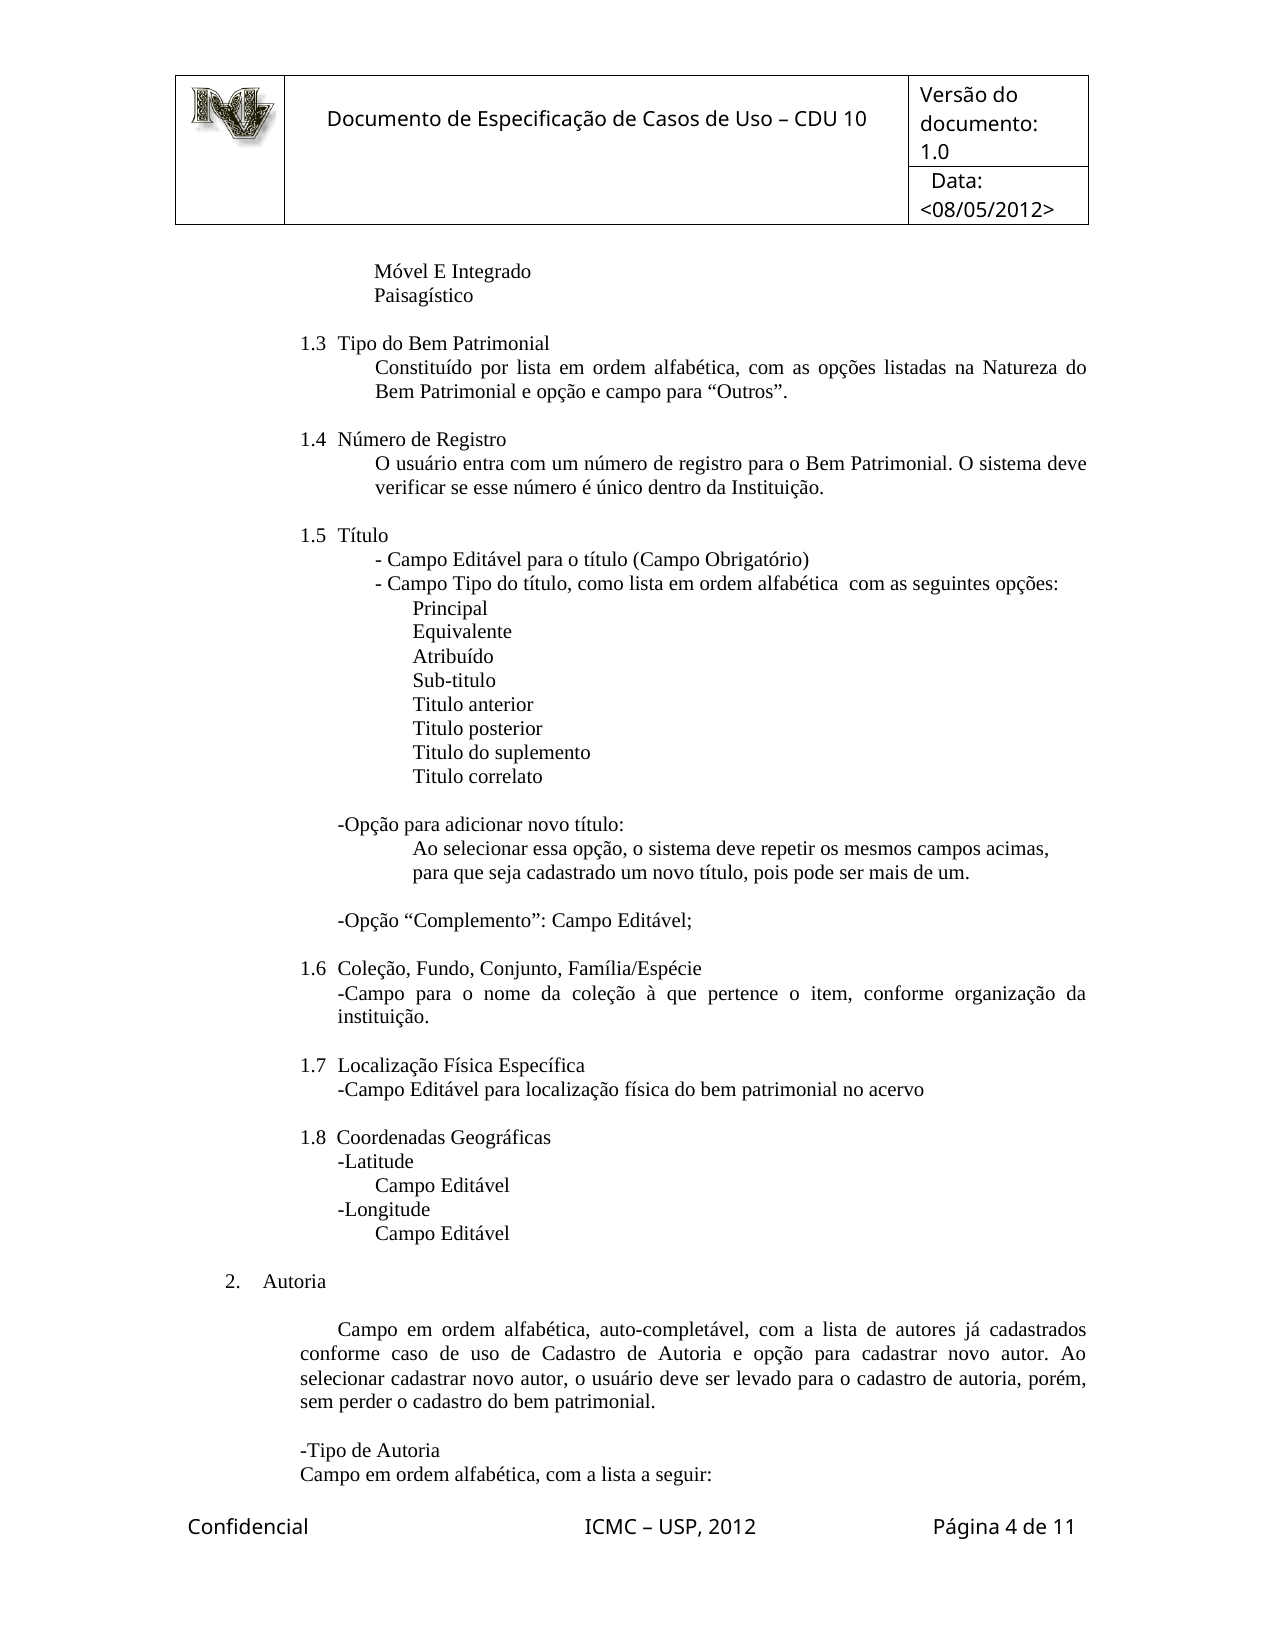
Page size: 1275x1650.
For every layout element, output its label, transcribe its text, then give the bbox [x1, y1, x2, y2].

picture [186, 76, 277, 151]
list -Latitude [300, 1149, 1087, 1173]
list Campo Editável [337, 1221, 1087, 1245]
text -Opção para adicionar novo título: [187, 812, 1087, 836]
list -Longitude [300, 1197, 1087, 1221]
text Móvel E Integrado [187, 258, 1087, 283]
text Equivalente [187, 619, 1087, 643]
text Sub-titulo [187, 668, 1087, 692]
list Constituído por lista em ordem alfabética, com as opções listadas na Natureza do Bem Patrimonial e opção e campo para “Outros”. [337, 355, 1087, 403]
list -Campo Editável para localização física do bem patrimonial no acervo [300, 1077, 1087, 1101]
list -Campo para o nome da coleção à que pertence o item, conforme organização da instituição. [300, 980, 1087, 1028]
text Ao selecionar essa opção, o sistema deve repetir os mesmos campos acimas, para que seja cadastrado um novo título, pois pode ser mais de um. [300, 836, 1087, 884]
list 1.6 Coleção, Fundo, Conjunto, Família/Espécie [262, 956, 1087, 980]
list O usuário entra com um número de registro para o Bem Patrimonial. O sistema deve verificar se esse número é único dentro da Instituição. [337, 451, 1087, 499]
list 1.5 Título [262, 523, 1087, 547]
text Atribuído [187, 643, 1087, 668]
list - Campo Editável para o título (Campo Obrigatório) [337, 547, 1087, 571]
text Titulo correlato [187, 764, 1087, 788]
text Titulo do suplemento [187, 740, 1087, 764]
list Campo Editável [337, 1173, 1087, 1197]
list Autoria [225, 1269, 1087, 1293]
list 1.7 Localização Física Específica [262, 1053, 1087, 1077]
list Principal [375, 595, 1087, 619]
text -Tipo de Autoria [300, 1438, 1087, 1462]
list 1.8 Coordenadas Geográficas [262, 1125, 1087, 1149]
text Titulo posterior [187, 716, 1087, 740]
text Paisagístico [187, 283, 1087, 307]
text Campo em ordem alfabética, com a lista a seguir: [300, 1462, 1087, 1486]
text Titulo anterior [187, 692, 1087, 716]
list 1.4 Número de Registro [262, 427, 1087, 451]
list 1.3 Tipo do Bem Patrimonial [262, 331, 1087, 355]
text Campo em ordem alfabética, auto-completável, com a lista de autores já cadastrados conforme caso de uso de Cadastro de Autoria e opção para cadastrar novo autor. Ao selecionar cadastrar novo autor, o usuário deve ser levado para o cadastro de autoria, porém, sem perder o cadastro do bem patrimonial. [300, 1317, 1087, 1413]
list - Campo Tipo do título, como lista em ordem alfabética com as seguintes opções: [337, 571, 1087, 595]
text -Opção “Complemento”: Campo Editável; [300, 908, 1087, 932]
